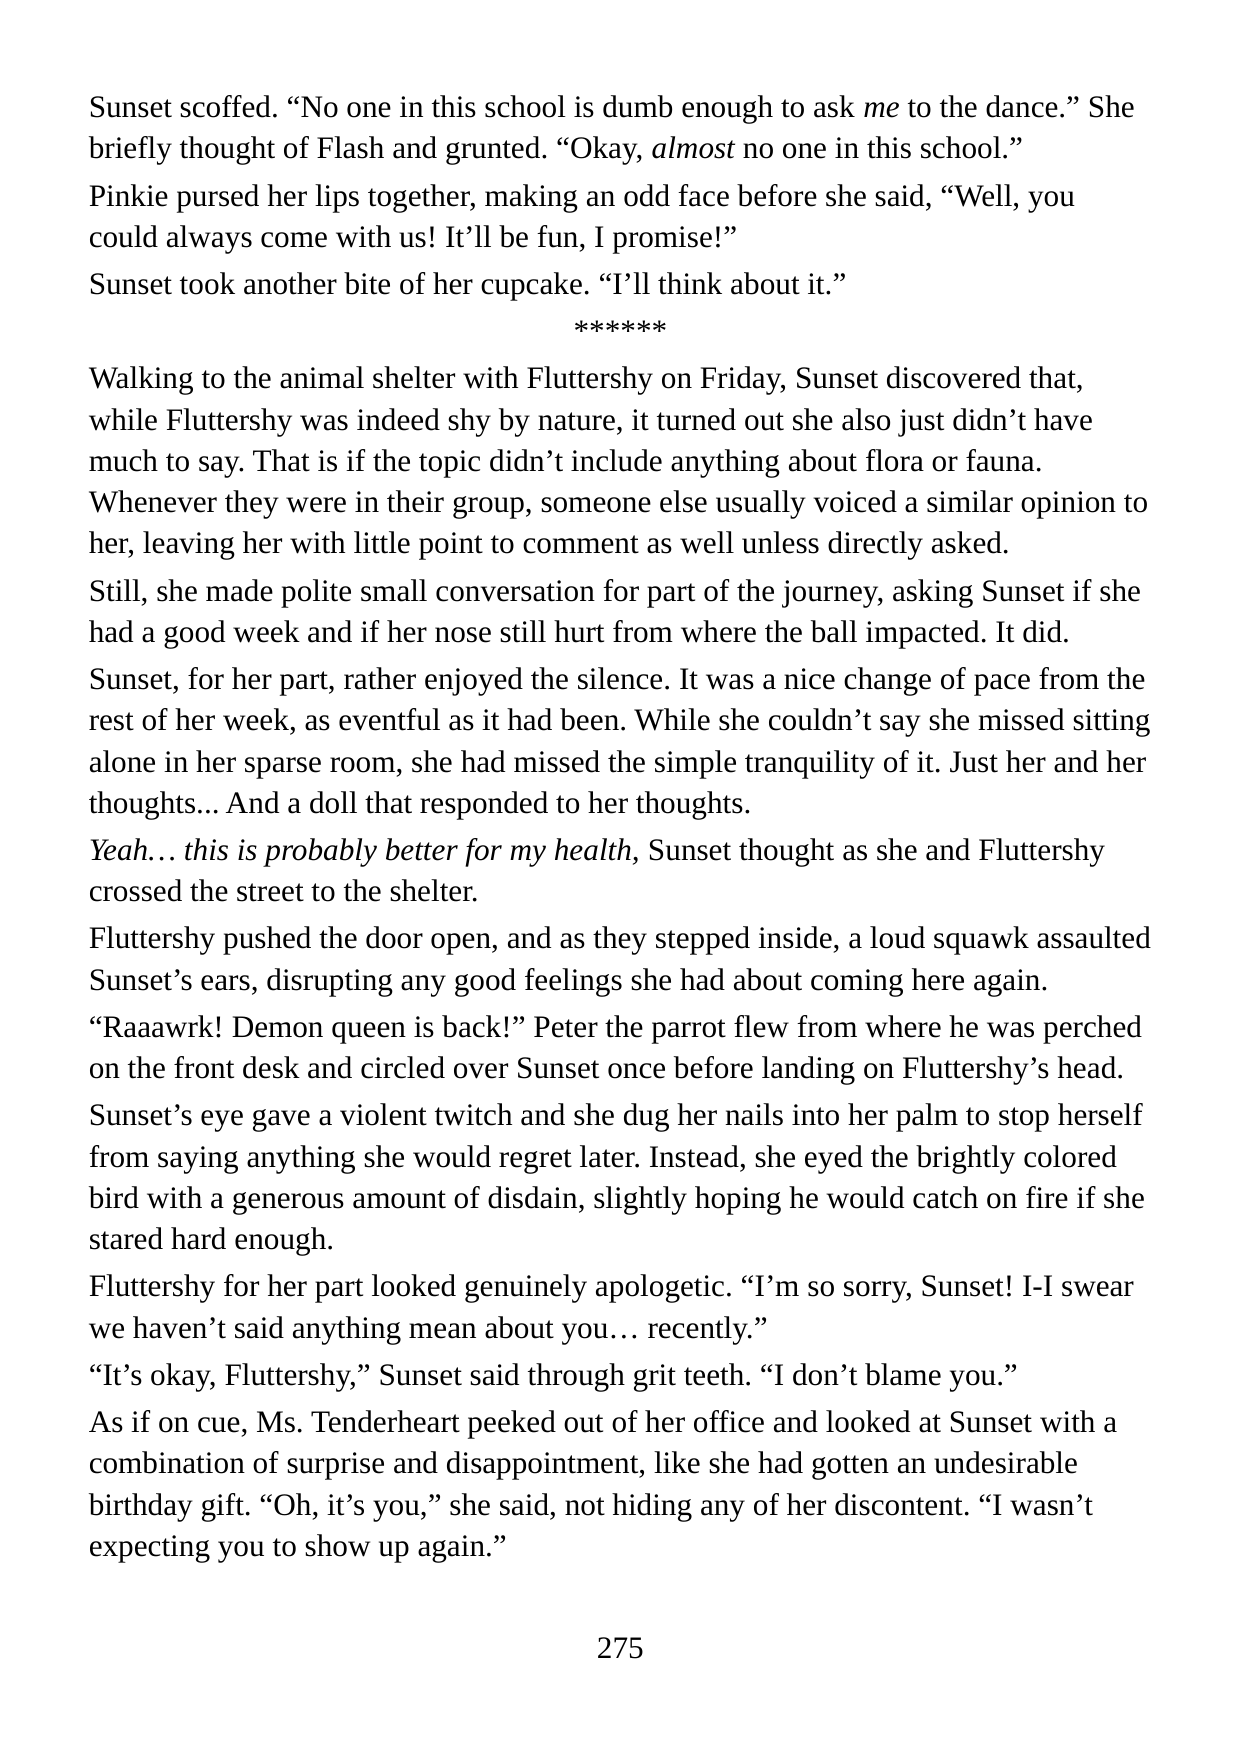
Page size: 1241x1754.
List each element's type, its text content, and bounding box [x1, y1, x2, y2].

text Sunset’s eye gave a violent twitch and she dug her nails into her palm to stop herself from saying anything she would regret later. Instead, she eyed the brightly colored bird with a generous amount of disdain, slightly hoping he would catch on fire if she stared hard enough. [88, 1097, 1152, 1256]
text As if on cue, Ms. Tenderheart peeked out of her office and looked at Sunset with a combination of surprise and disappointment, like she had gotten an undesirable birthday gift. “Oh, it’s you,” she said, not hiding any of her discontent. “I wasn’t expecting you to show up again.” [88, 1403, 1152, 1563]
text Sunset, for her part, rather enjoyed the silence. It was a nice change of pace from the rest of her week, as eventful as it had been. While she couldn’t say she missed sitting alone in her sparse room, she had missed the simple tranquility of it. Just her and her thoughts... And a doll that responded to her thoughts. [88, 660, 1152, 820]
text Sunset took another bite of her cupcake. “I’ll think about it.” [88, 265, 1152, 301]
text Walking to the animal shelter with Fluttershy on Friday, Sunset discovered that, while Fluttershy was indeed shy by nature, it turned out she also just didn’t have much to say. That is if the topic didn’t include anything about flora or fauna. Whenever they were in their group, someone else usually voiced a similar opinion to her, leaving her with little point to comment as well unless directly asked. [88, 360, 1152, 561]
text Pinkie pursed her lips together, making an odd face before she said, “Well, you could always come with us! It’ll be fun, I promise!” [88, 177, 1152, 254]
text “Raaawrk! Demon queen is back!” Peter the parrot flew from where he was perched on the front desk and circled over Sunset once before landing on Fluttershy’s head. [88, 1008, 1152, 1085]
text “It’s okay, Fluttershy,” Sunset said through grit teeth. “I don’t blame you.” [88, 1356, 1152, 1392]
text ****** [88, 313, 1152, 348]
text Still, she made polite small conversation for part of the journey, asking Sunset if she had a good week and if her nose still hurt from where the ball impacted. It did. [88, 572, 1152, 649]
text Fluttershy pushed the door open, and as they stepped inside, a loud squawk assaulted Sunset’s ears, disrupting any good feelings she had about coming here again. [88, 920, 1152, 997]
text Fluttershy for her part looked genuinely apologetic. “I’m so sorry, Sunset! I-I swear we haven’t said anything mean about you… recently.” [88, 1268, 1152, 1345]
text Sunset scoffed. “No one in this school is dumb enough to ask me to the dance.” She briefly thought of Flash and grunted. “Okay, almost no one in this school.” [88, 88, 1152, 166]
text Yeah… this is probably better for my health, Sunset thought as she and Fluttershy crossed the street to the shelter. [88, 831, 1152, 908]
